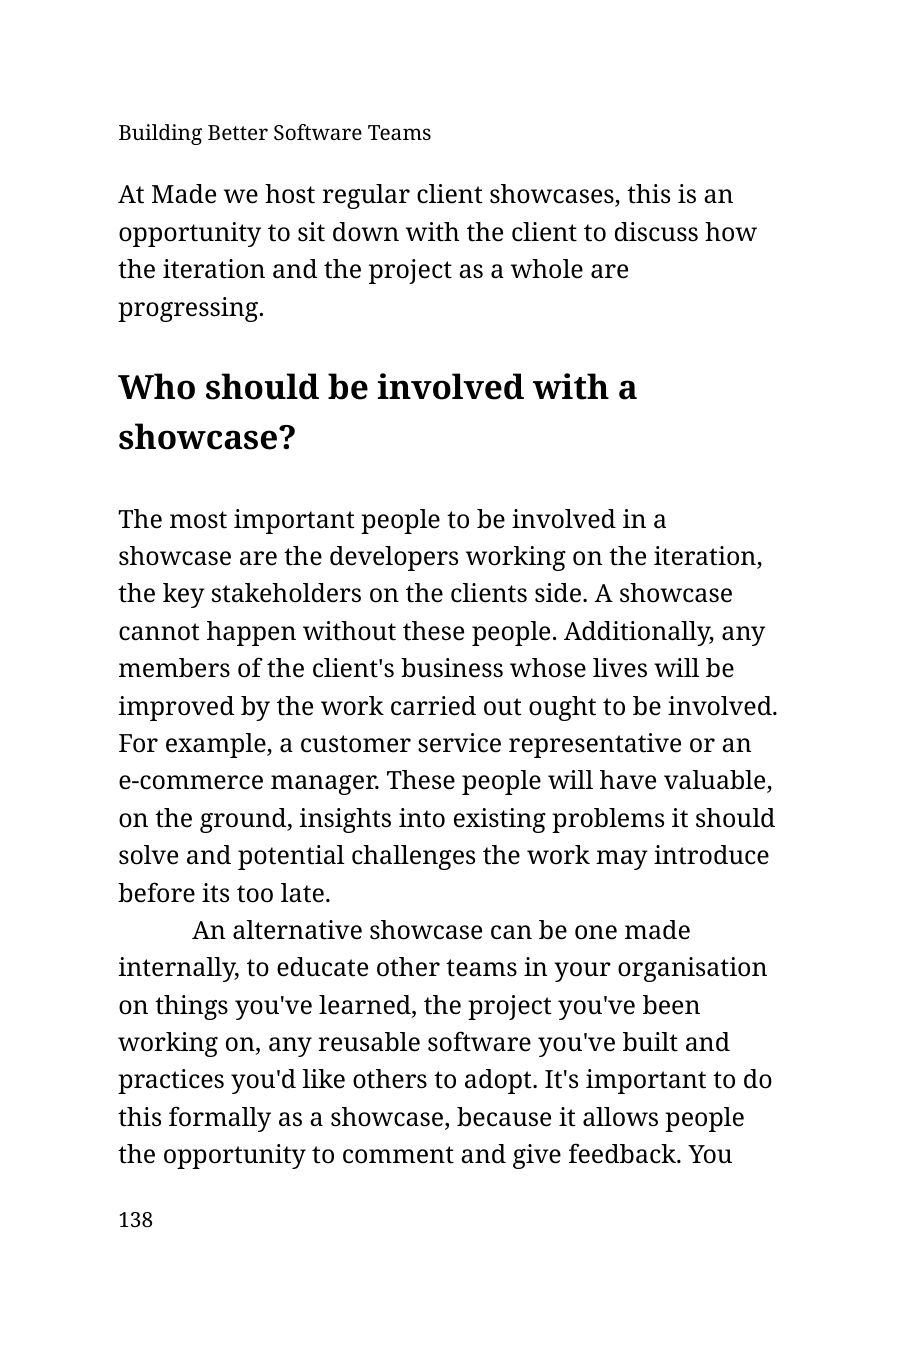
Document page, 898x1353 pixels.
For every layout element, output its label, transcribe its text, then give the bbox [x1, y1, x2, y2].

text The most important people to be involved in a showcase are the developers working on the iteration, the key stakeholders on the clients side. A showcase cannot happen without these people. Additionally, any members of the client's business whose lives will be improved by the work carried out ought to be involved. For example, a customer service representative or an e-commerce manager. These people will have valuable, on the ground, insights into existing problems it should solve and potential challenges the work may introduce before its too late. [118, 501, 779, 909]
text An alternative showcase can be one made internally, to educate other teams in your organisation on things you've learned, the project you've been working on, any reusable software you've built and practices you'd like others to adopt. It's important to do this formally as a showcase, because it allows people the opportunity to comment and give feedback. You [118, 913, 779, 1171]
text At Made we host regular client showcases, this is an opportunity to sit down with the client to discuss how the iteration and the project as a whole are progressing. [118, 177, 779, 323]
subtitle Who should be involved with a showcase? [118, 364, 779, 459]
